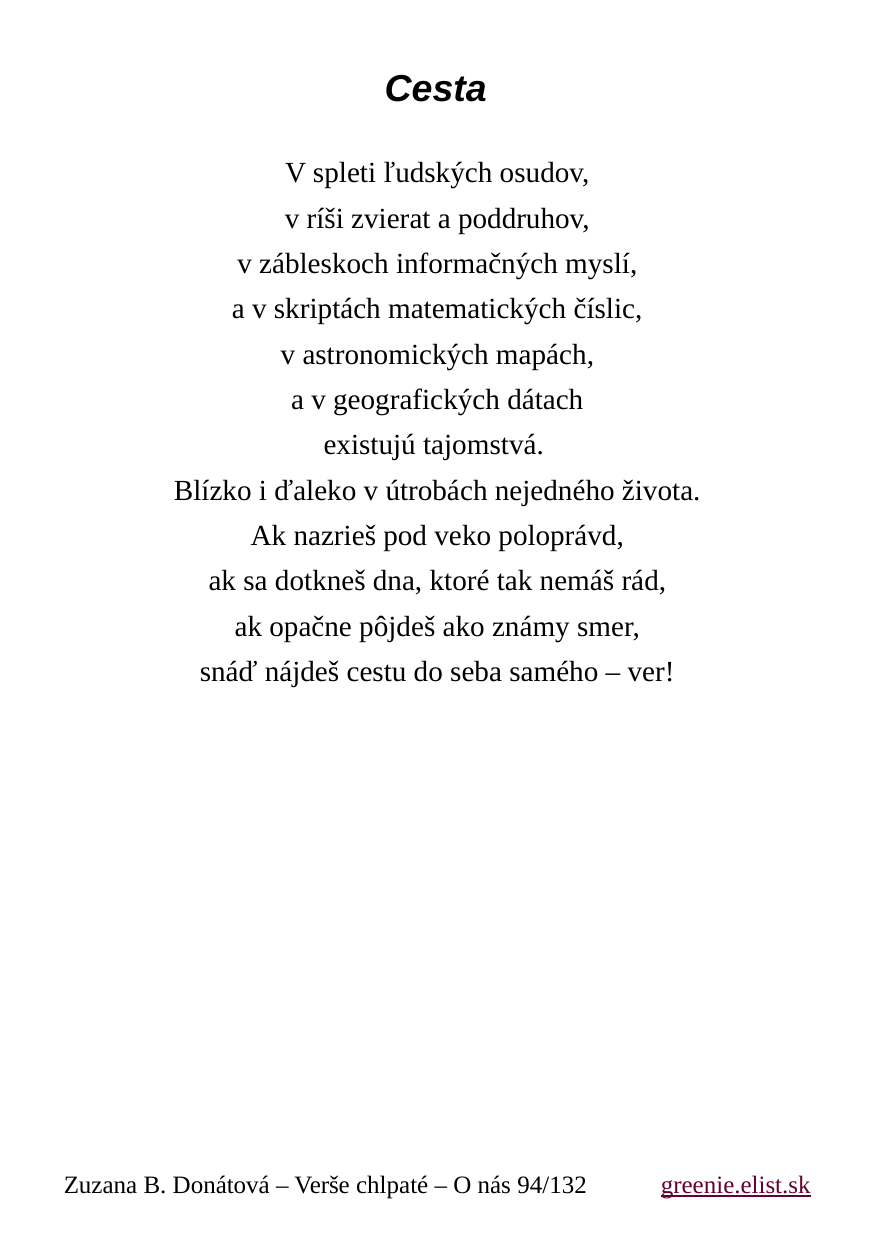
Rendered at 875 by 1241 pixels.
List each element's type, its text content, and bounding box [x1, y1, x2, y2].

text existujú tajomstvá. [41, 427, 833, 461]
text a v skriptách matematických číslic, [41, 292, 833, 325]
subtitle Cesta [41, 66, 833, 109]
text v ríši zvierat a poddruhov, [41, 201, 833, 234]
text snáď nájdeš cestu do seba samého – ver! [41, 654, 833, 688]
text v zábleskoch informačných myslí, [41, 246, 833, 280]
text a v geografických dátach [41, 382, 833, 416]
text Ak nazrieš pod veko poloprávd, [41, 518, 833, 552]
text ak sa dotkneš dna, ktoré tak nemáš rád, [41, 563, 833, 597]
text Blízko i ďaleko v útrobách nejedného života. [41, 473, 833, 506]
text v astronomických mapách, [41, 337, 833, 370]
text V spleti ľudských osudov, [41, 156, 833, 189]
text ak opačne pôjdeš ako známy smer, [41, 609, 833, 642]
